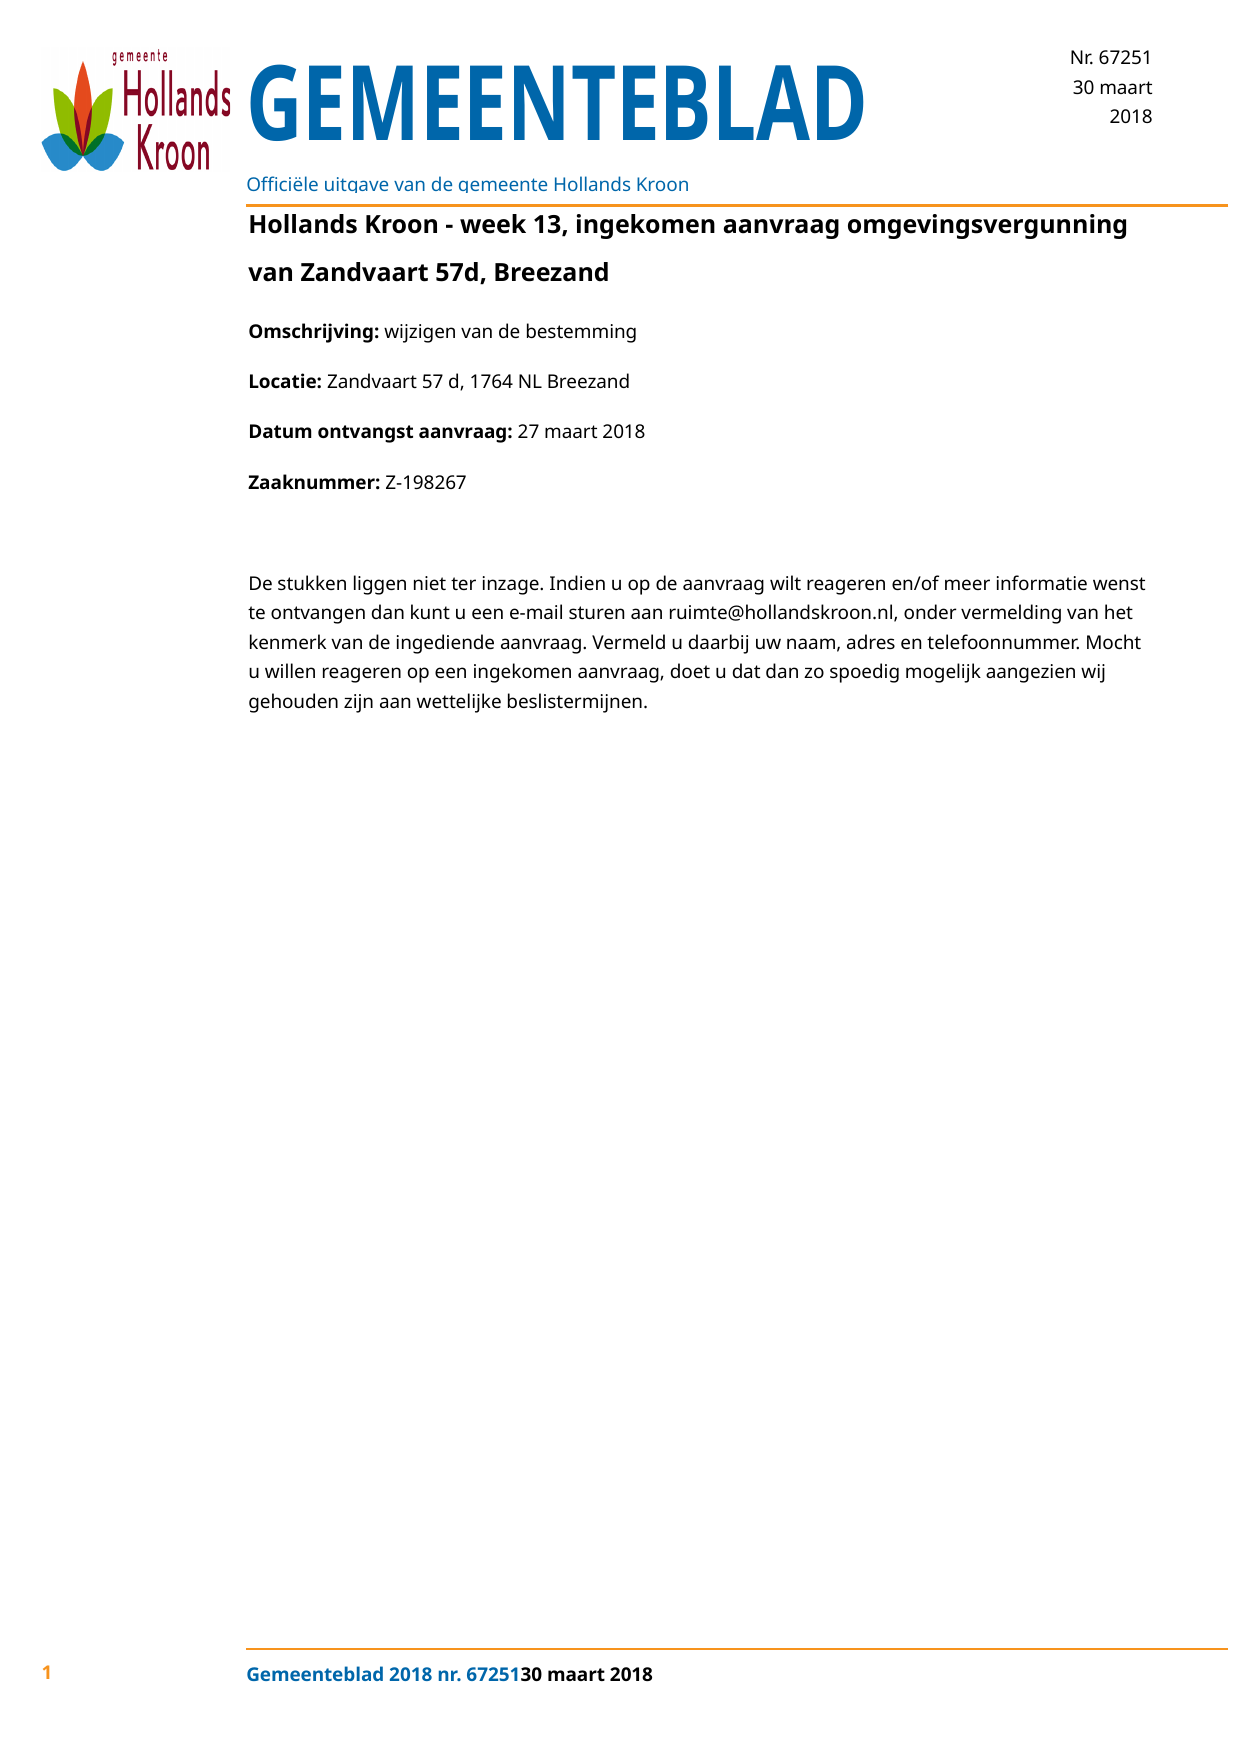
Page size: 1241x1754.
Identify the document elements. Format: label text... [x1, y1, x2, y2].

text Zaaknummer: Z-198267 [248, 469, 1152, 495]
text De stukken liggen niet ter inzage. Indien u op de aanvraag wilt reageren en/of meer informatie wenst te ontvangen dan kunt u een e-mail sturen aan ruimte@hollandskroon.nl, onder vermelding van het kenmerk van de ingediende aanvraag. Vermeld u daarbij uw naam, adres en telefoonnummer. Mocht u willen reageren op een ingekomen aanvraag, doet u dat dan zo spoedig mogelijk aangezien wij gehouden zijn aan wettelijke beslistermijnen. [248, 570, 1152, 714]
text Omschrijving: wijzigen van de bestemming [248, 318, 1152, 344]
text Locatie: Zandvaart 57 d, 1764 NL Breezand [248, 368, 1152, 394]
picture [41, 47, 231, 172]
text Datum ontvangst aanvraag: 27 maart 2018 [248, 419, 1152, 444]
text Hollands Kroon - week 13, ingekomen aanvraag omgevingsvergunning van Zandvaart 57d, Breezand [248, 207, 1152, 288]
